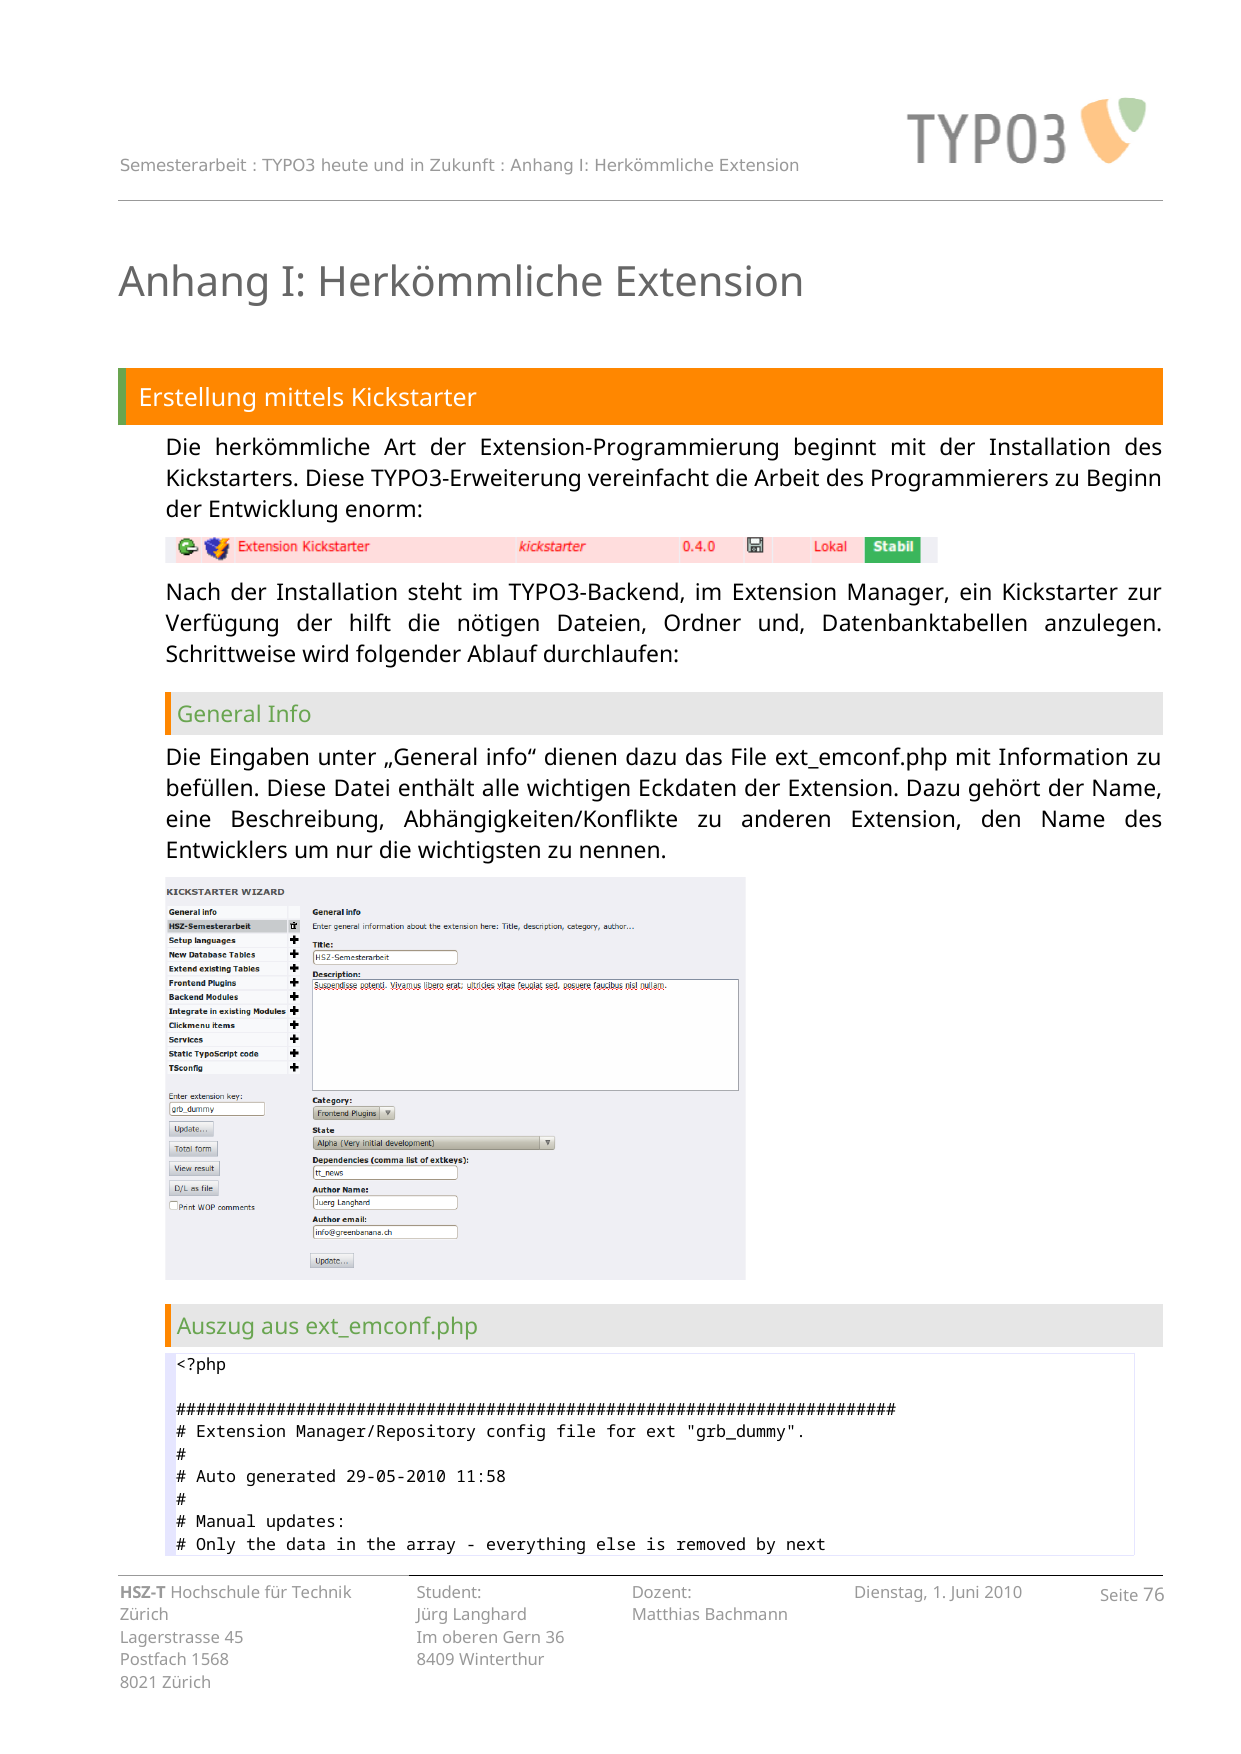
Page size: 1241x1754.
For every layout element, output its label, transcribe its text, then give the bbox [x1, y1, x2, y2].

text # [176, 1487, 1134, 1510]
picture [870, 65, 1149, 195]
text Nach der Installation steht im TYPO3-Backend, im Extension Manager, ein Kickstarter zur Verfügung der hilft die nötigen Dateien, Ordner und, Datenbanktabellen anzulegen. Schrittweise wird folgender Ablauf durchlaufen: [165, 576, 1163, 669]
picture [165, 537, 938, 563]
text # Extension Manager/Repository config file for ext "grb_dummy". [176, 1420, 1134, 1442]
subtitle General Info [171, 692, 1163, 735]
subtitle Erstellung mittels Kickstarter [126, 368, 1163, 425]
picture [165, 877, 746, 1280]
text <?php [176, 1354, 1134, 1375]
text # Only the data in the array - everything else is removed by next [176, 1532, 1134, 1555]
subtitle Anhang I: Herkömmliche Extension [118, 252, 1163, 309]
text Die herkömmliche Art der Extension-Programmierung beginnt mit der Installation des Kickstarters. Diese TYPO3-Erweiterung vereinfacht die Arbeit des Programmierers zu Beginn der Entwicklung enorm: [165, 431, 1163, 524]
text # Manual updates: [176, 1510, 1134, 1532]
subtitle Auszug aus ext_emconf.php [171, 1304, 1163, 1347]
text # [176, 1442, 1134, 1465]
text # Auto generated 29-05-2010 11:58 [176, 1465, 1134, 1487]
text Die Eingaben unter „General info“ dienen dazu das File ext_emconf.php mit Information zu befüllen. Diese Datei enthält alle wichtigen Eckdaten der Extension. Dazu gehört der Name, eine Beschreibung, Abhängigkeiten/Konflikte zu anderen Extension, den Name des Entwicklers um nur die wichtigsten zu nennen. [165, 741, 1163, 865]
text ######################################################################## [176, 1397, 1134, 1420]
